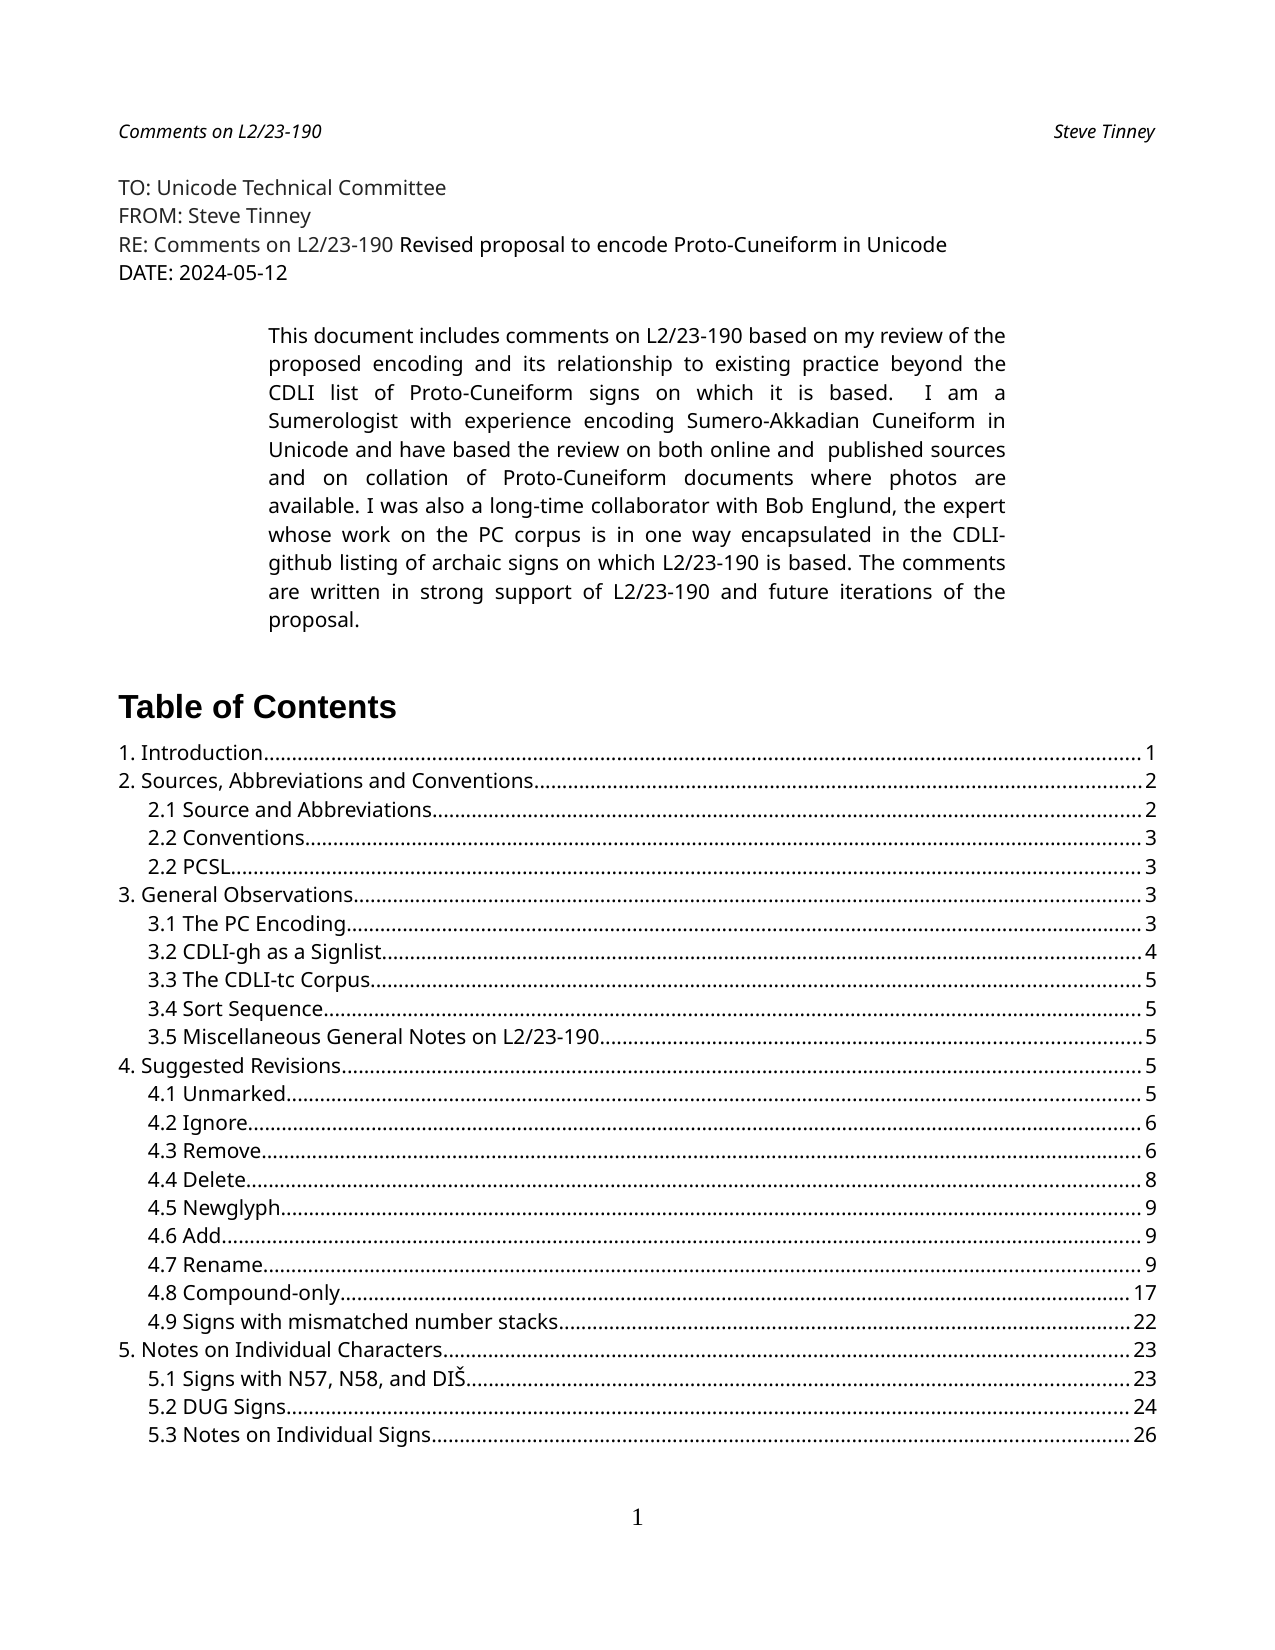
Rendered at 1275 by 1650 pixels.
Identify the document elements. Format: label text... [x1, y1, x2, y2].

text 4.5 Newglyph 9 [148, 1193, 1157, 1222]
text 4.9 Signs with mismatched number stacks 22 [148, 1307, 1157, 1335]
text 4.7 Rename 9 [148, 1250, 1157, 1278]
text 4.2 Ignore 6 [148, 1108, 1157, 1136]
text 5.2 DUG Signs 24 [148, 1392, 1157, 1421]
subtitle Table of Contents [118, 687, 1157, 726]
text 3.4 Sort Sequence 5 [148, 994, 1157, 1022]
text 5.3 Notes on Individual Signs 26 [148, 1421, 1157, 1449]
text 5. Notes on Individual Characters 23 [118, 1335, 1157, 1364]
text 5.1 Signs with N57, N58, and DIŠ 23 [148, 1364, 1157, 1392]
text RE: Comments on L2/23-190 Revised proposal to encode Proto-Cuneiform in Unicode [118, 230, 1157, 258]
text TO: Unicode Technical Committee FROM: Steve Tinney [118, 173, 1157, 230]
text 4.8 Compound-only 17 [148, 1278, 1157, 1307]
text 3.5 Miscellaneous General Notes on L2/23-190 5 [148, 1022, 1157, 1051]
text 2.2 PCSL 3 [148, 852, 1157, 880]
text 2. Sources, Abbreviations and Conventions 2 [118, 767, 1157, 795]
text 4.4 Delete 8 [148, 1165, 1157, 1193]
text 4.3 Remove 6 [148, 1136, 1157, 1165]
text 3.3 The CDLI-tc Corpus 5 [148, 966, 1157, 994]
text 1. Introduction 1 [118, 738, 1157, 767]
text 3. General Observations 3 [118, 880, 1157, 909]
text 4. Suggested Revisions 5 [118, 1051, 1157, 1079]
text 3.2 CDLI-gh as a Signlist 4 [148, 937, 1157, 966]
text This document includes comments on L2/23-190 based on my review of the proposed encoding and its relationship to existing practice beyond the CDLI list of Proto-Cuneiform signs on which it is based. I am a Sumerologist with experience encoding Sumero-Akkadian Cuneiform in Unicode and have based the review on both online and published sources and on collation of Proto-Cuneiform documents where photos are available. I was also a long-time collaborator with Bob Englund, the expert whose work on the PC corpus is in one way encapsulated in the CDLI-github listing of archaic signs on which L2/23-190 is based. The comments are written in strong support of L2/23-190 and future iterations of the proposal. [268, 287, 1007, 634]
text 2.1 Source and Abbreviations 2 [148, 795, 1157, 823]
text 3.1 The PC Encoding 3 [148, 909, 1157, 937]
text DATE: 2024-05-12 [118, 258, 1157, 287]
text 4.6 Add 9 [148, 1222, 1157, 1250]
text 2.2 Conventions 3 [148, 823, 1157, 852]
text 4.1 Unmarked 5 [148, 1079, 1157, 1108]
